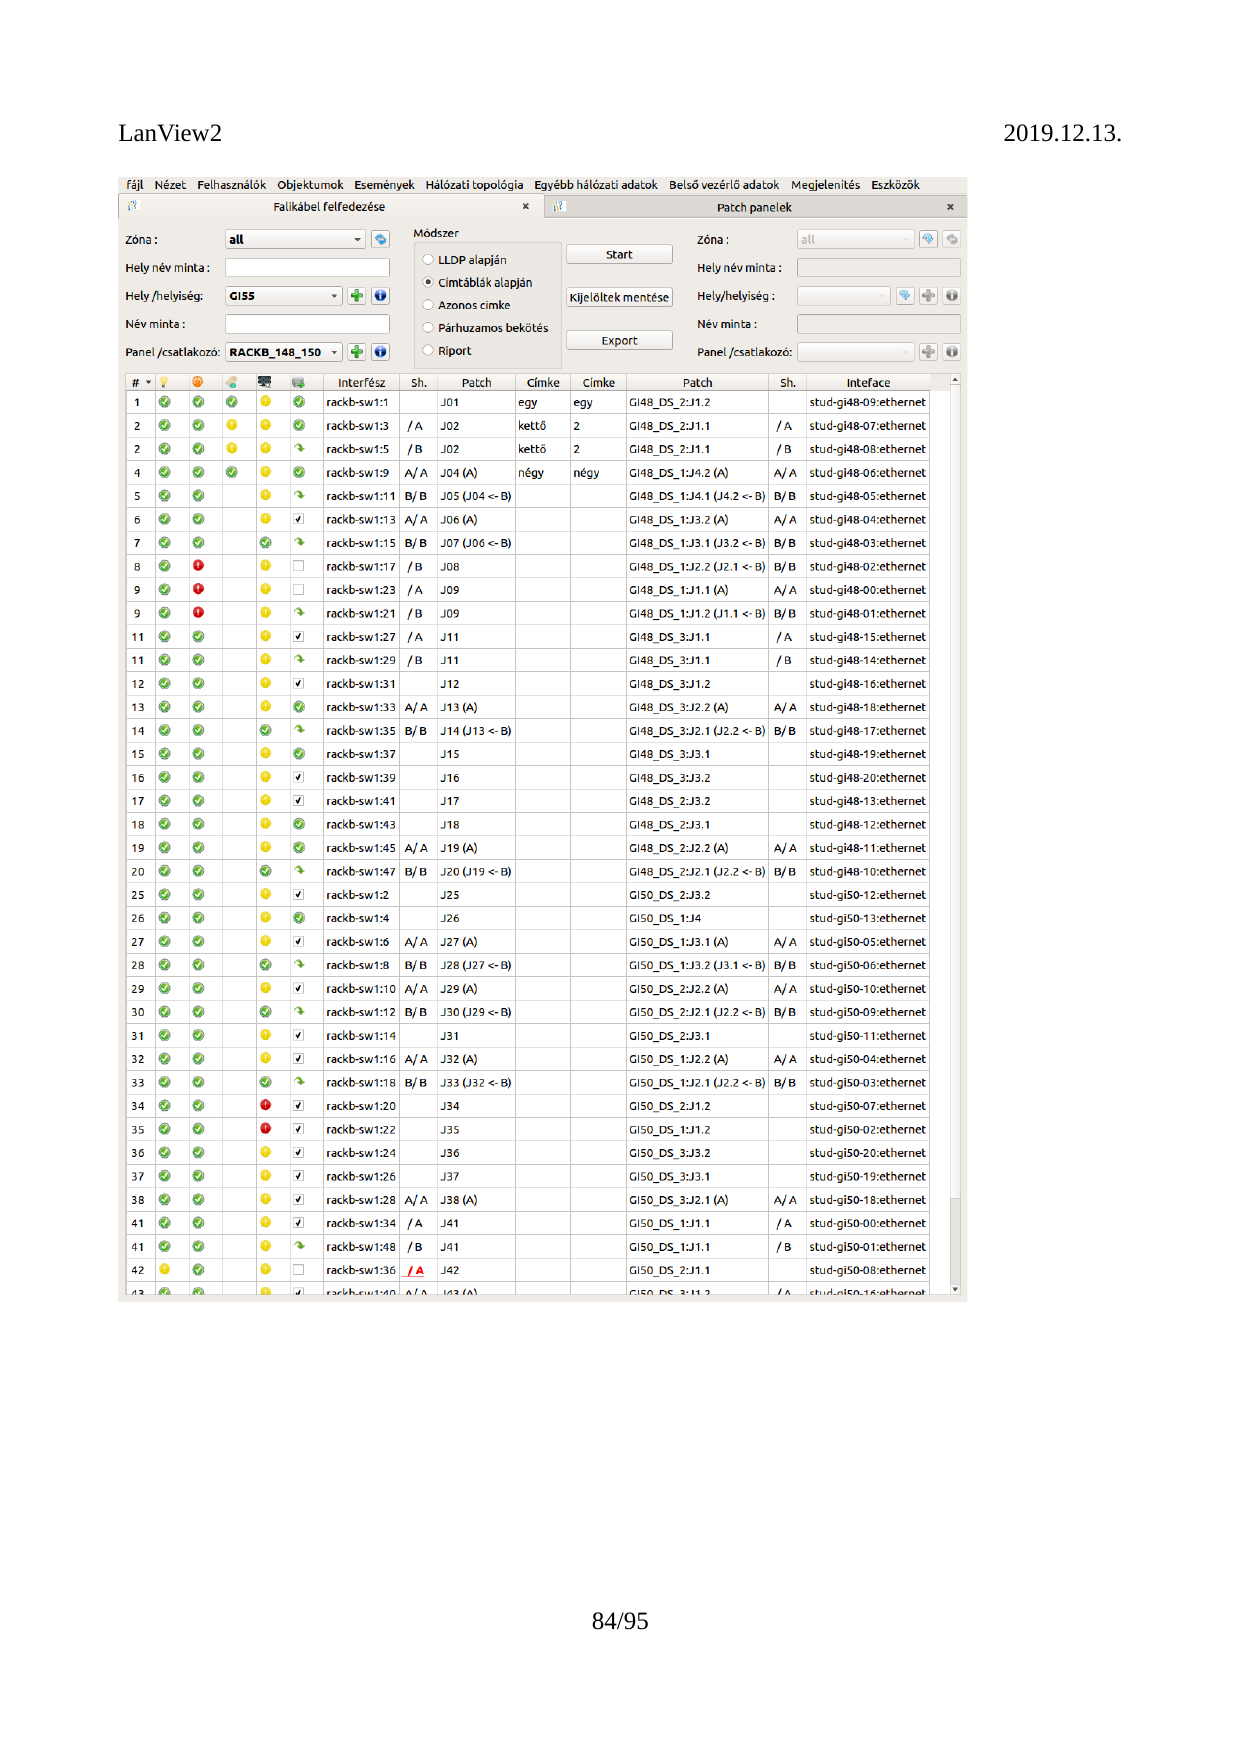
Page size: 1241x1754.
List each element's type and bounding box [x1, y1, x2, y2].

picture [118, 177, 968, 1302]
